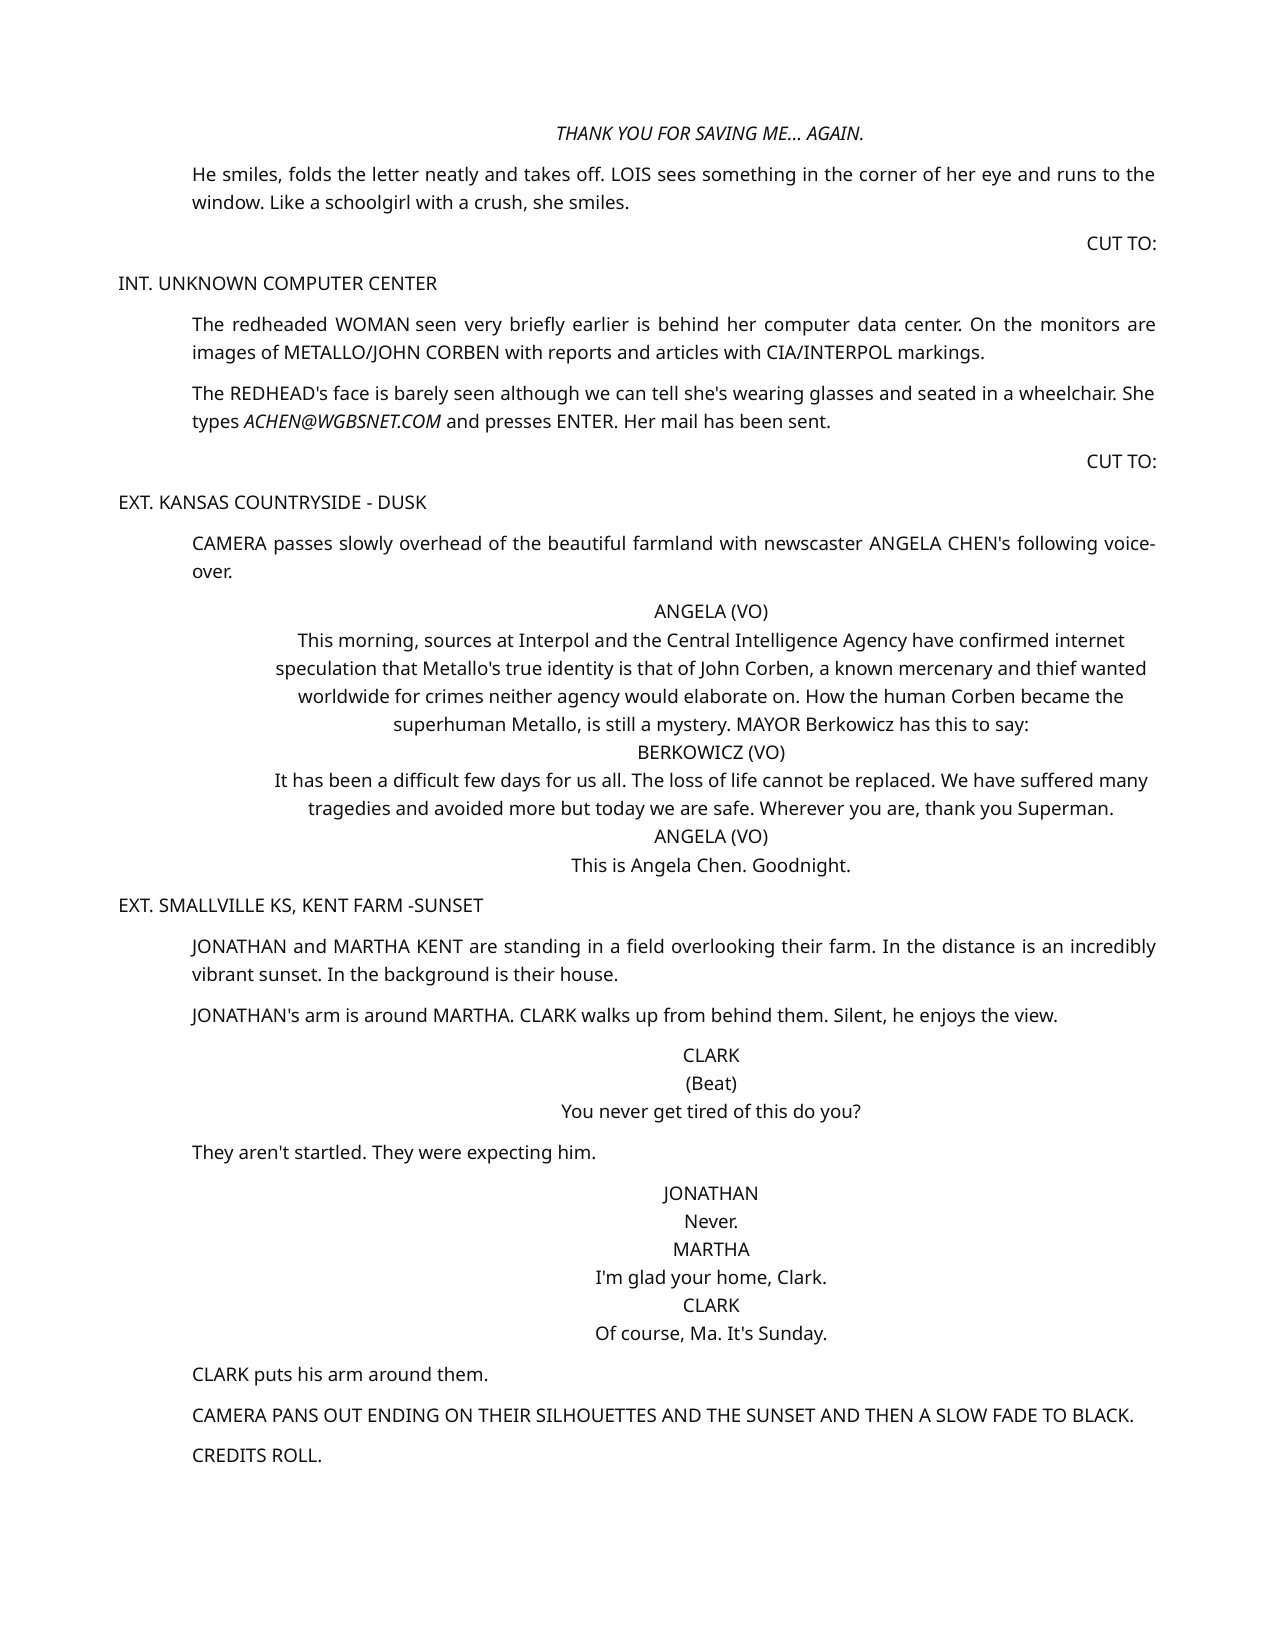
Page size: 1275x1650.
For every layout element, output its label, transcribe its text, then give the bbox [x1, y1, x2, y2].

list The redheaded WOMAN seen very briefly earlier is behind her computer data center. On the monitors are images of METALLO/JOHN CORBEN with reports and articles with CIA/INTERPOL markings. [118, 309, 1157, 365]
text EXT. SMALLVILLE KS, KENT FARM -SUNSET [118, 890, 1157, 918]
list CAMERA PANS OUT ENDING ON THEIR SILHOUETTES AND THE SUNSET AND THEN A SLOW FADE TO BLACK. [118, 1399, 1157, 1427]
list The REDHEAD's face is barely seen although we can tell she's wearing glasses and seated in a wheelchair. She types ACHEN@WGBSNET.COM and presses ENTER. Her mail has been sent. [118, 377, 1157, 434]
text CUT TO: [118, 227, 1157, 256]
list JONATHAN and MARTHA KENT are standing in a field overlooking their farm. In the distance is an incredibly vibrant sunset. In the background is their house. [118, 931, 1157, 987]
text EXT. KANSAS COUNTRYSIDE - DUSK [118, 487, 1157, 515]
list JONATHAN's arm is around MARTHA. CLARK walks up from behind them. Silent, he enjoys the view. [118, 999, 1157, 1027]
list CLARK (Beat) You never get tired of this do you? [118, 1040, 1157, 1124]
list CLARK puts his arm around them. [118, 1359, 1157, 1387]
list ANGELA (VO) This is Angela Chen. Goodnight. [118, 821, 1157, 877]
list JONATHAN Never. [118, 1177, 1157, 1234]
list They aren't startled. They were expecting him. [118, 1137, 1157, 1165]
list BERKOWICZ (VO) It has been a difficult few days for us all. The loss of life cannot be replaced. We have suffered many tragedies and avoided more but today we are safe. Wherever you are, thank you Superman. [118, 737, 1157, 821]
list CLARK Of course, Ma. It's Sunday. [118, 1290, 1157, 1346]
text CUT TO: [118, 446, 1157, 474]
list He smiles, folds the letter neatly and takes off. LOIS sees something in the corner of her eye and runs to the window. Like a schoolgirl with a crush, she smiles. [118, 159, 1157, 215]
list CAMERA passes slowly overhead of the beautiful farmland with newscaster ANGELA CHEN's following voice-over. [118, 527, 1157, 584]
text INT. UNKNOWN COMPUTER CENTER [118, 268, 1157, 296]
list MARTHA I'm glad your home, Clark. [118, 1234, 1157, 1290]
list CREDITS ROLL. [118, 1440, 1157, 1468]
list ANGELA (VO) This morning, sources at Interpol and the Central Intelligence Agency have confirmed internet speculation that Metallo's true identity is that of John Corben, a known mercenary and thief wanted worldwide for crimes neither agency would elaborate on. How the human Corben became the superhuman Metallo, is still a mystery. MAYOR Berkowicz has this to say: [118, 596, 1157, 737]
list THANK YOU FOR SAVING ME… AGAIN. [118, 118, 1157, 146]
